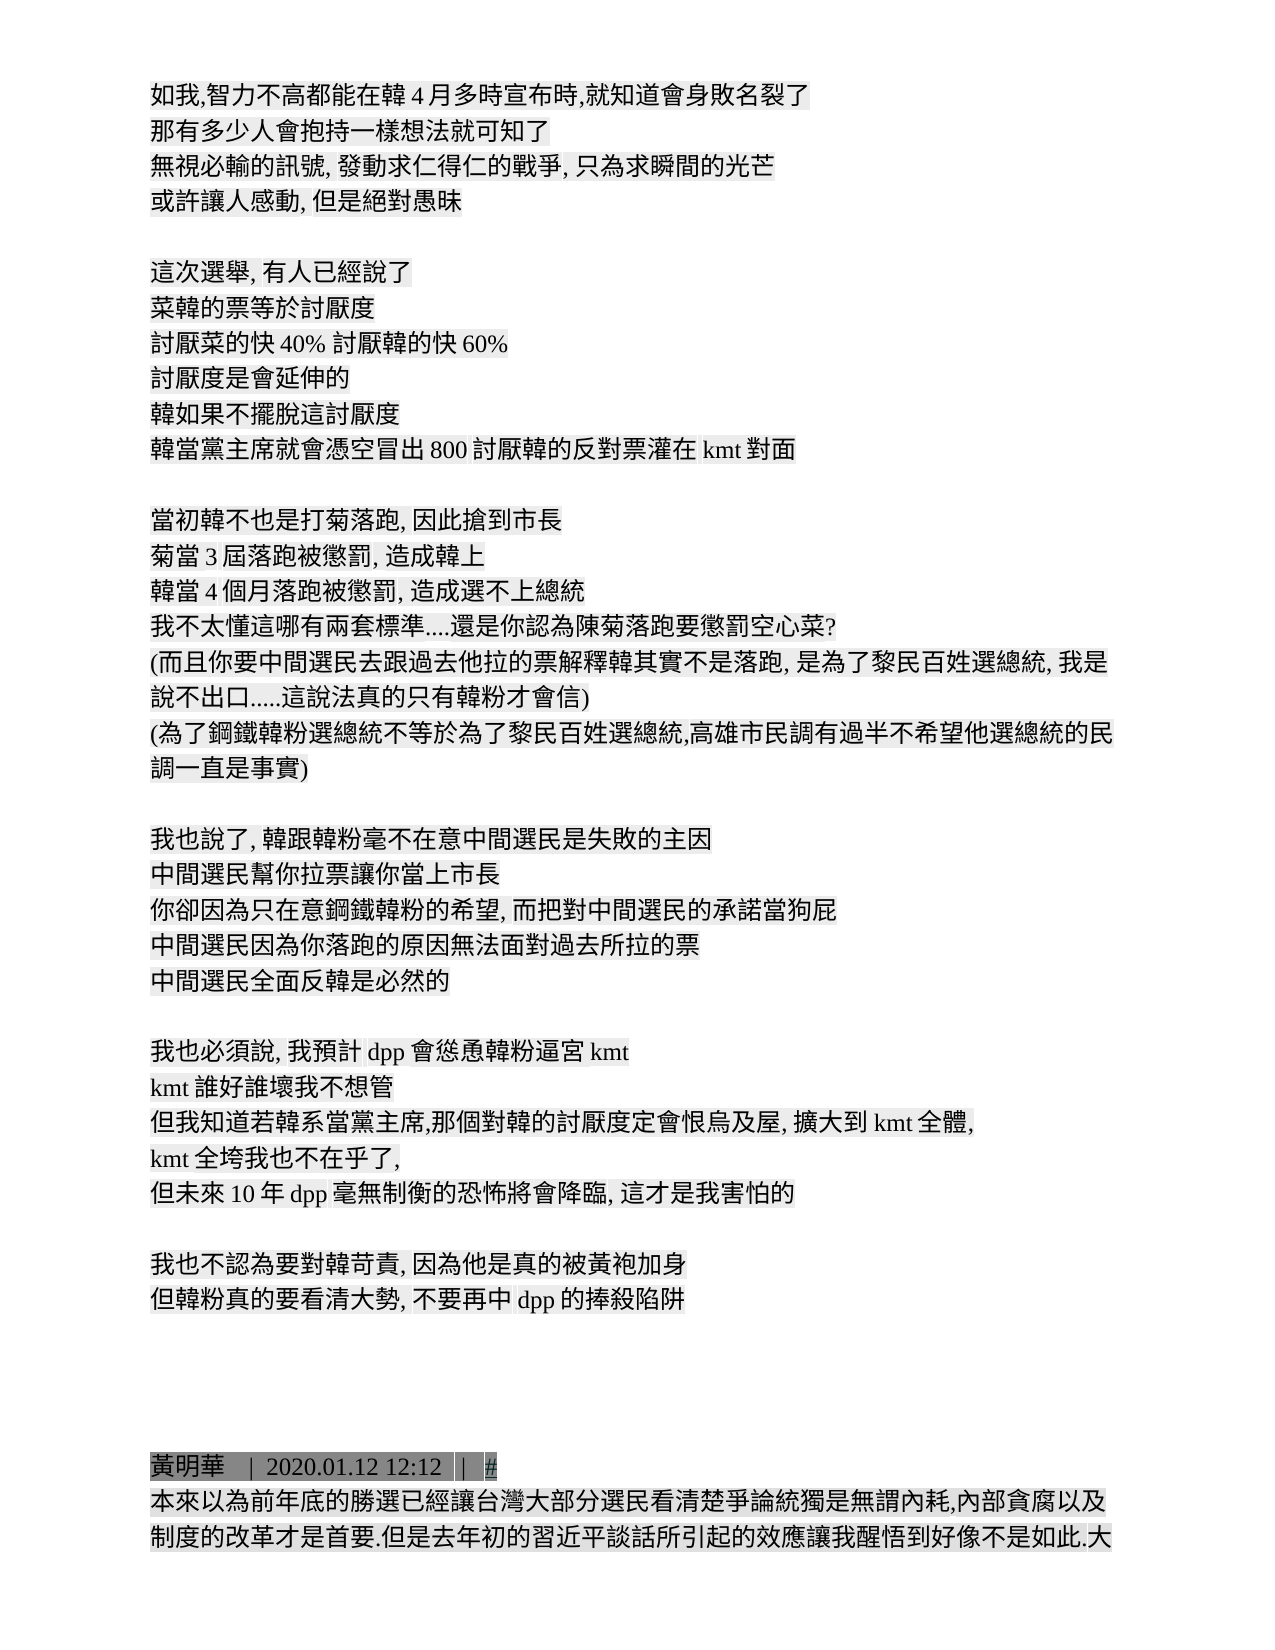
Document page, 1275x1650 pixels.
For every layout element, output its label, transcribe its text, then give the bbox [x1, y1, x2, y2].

text 黃明華 | 2020.01.12 12:12 | # [150, 1446, 1125, 1481]
text 如我,智力不高都能在韓4月多時宣布時,就知道會身敗名裂了 那有多少人會抱持一樣想法就可知了 無視必輸的訊號, 發動求仁得仁的戰爭, 只為求瞬間的光芒 或許讓人感動, 但是絕對愚昧 這次選舉, 有人已經說了 菜韓的票等於討厭度 討厭菜的快40% 討厭韓的快60% 討厭度是會延伸的 韓如果不擺脫這討厭度 韓當黨主席就會憑空冒出800討厭韓的反對票灌在kmt對面 當初韓不也是打菊落跑, 因此搶到市長 菊當3屆落跑被懲罰, 造成韓上 韓當4個月落跑被懲罰, 造成選不上總統 我不太懂這哪有兩套標準....還是你認為陳菊落跑要懲罰空心菜? (而且你要中間選民去跟過去他拉的票解釋韓其實不是落跑, 是為了黎民百姓選總統, 我是說不出口.....這說法真的只有韓粉才會信) (為了鋼鐵韓粉選總統不等於為了黎民百姓選總統,高雄市民調有過半不希望他選總統的民調一直是事實) 我也說了, 韓跟韓粉毫不在意中間選民是失敗的主因 中間選民幫你拉票讓你當上市長 你卻因為只在意鋼鐵韓粉的希望, 而把對中間選民的承諾當狗屁 中間選民因為你落跑的原因無法面對過去所拉的票 中間選民全面反韓是必然的 我也必須說, 我預計dpp會慫恿韓粉逼宮kmt kmt誰好誰壞我不想管 但我知道若韓系當黨主席,那個對韓的討厭度定會恨烏及屋, 擴大到kmt全體, kmt全垮我也不在乎了, 但未來10年dpp毫無制衡的恐怖將會降臨, 這才是我害怕的 我也不認為要對韓苛責, 因為他是真的被黃袍加身 但韓粉真的要看清大勢, 不要再中dpp的捧殺陷阱 [150, 75, 1125, 1421]
